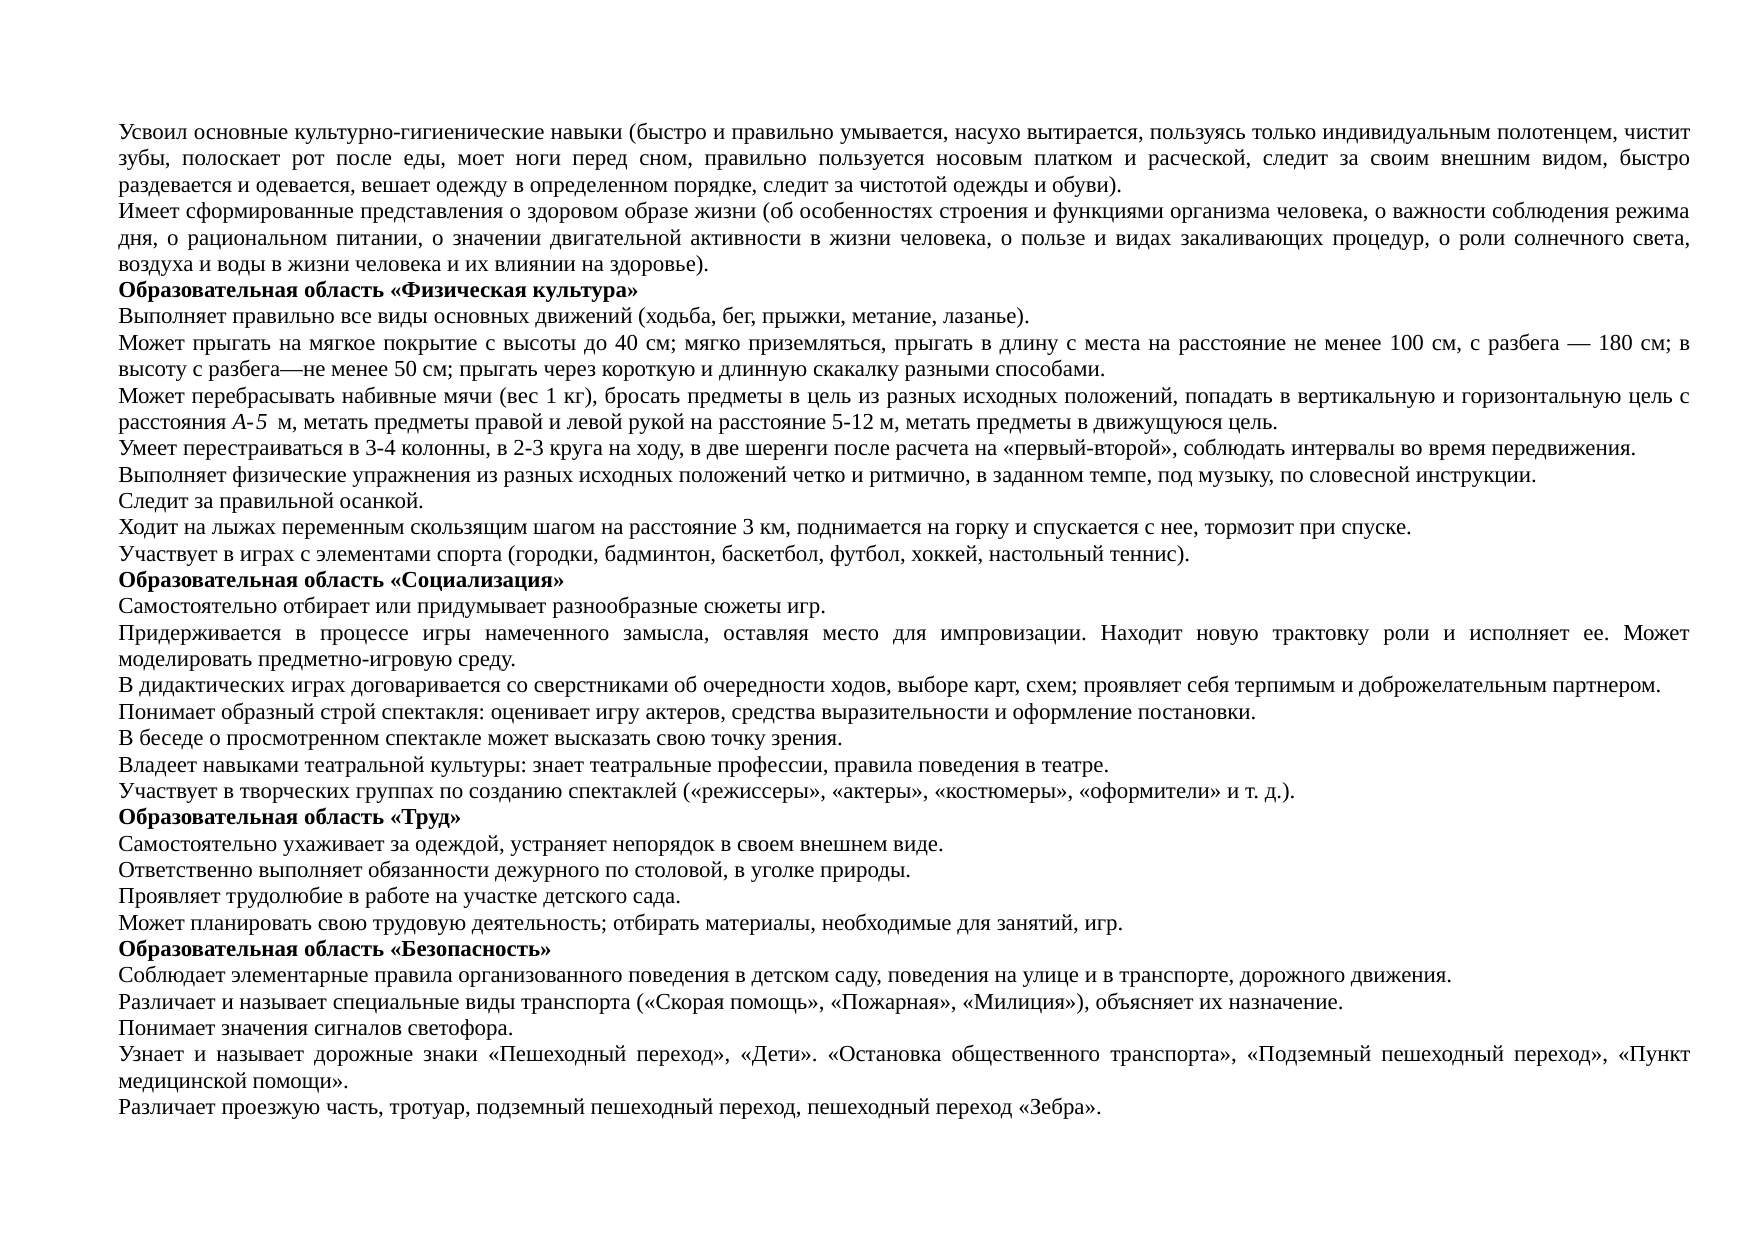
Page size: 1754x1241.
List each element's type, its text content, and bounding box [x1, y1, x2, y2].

text Образовательная область «Социализация» [118, 566, 1693, 592]
text Проявляет трудолюбие в работе на участке детского сада. [118, 882, 1693, 909]
text Самостоятельно отбирает или придумывает разнообразные сюжеты игр. [118, 592, 1693, 619]
text Придерживается в процессе игры намеченного замысла, оставляя место для импровизации. Находит новую трактовку роли и исполняет ее. Может моделировать предметно-игровую среду. [118, 619, 1693, 672]
text Образовательная область «Труд» [118, 803, 1693, 830]
text Соблюдает элементарные правила организованного поведения в детском саду, поведения на улице и в транспорте, дорожного движения. [118, 961, 1693, 988]
text Различает проезжую часть, тротуар, подземный пешеходный переход, пешеходный переход «Зебра». [118, 1093, 1693, 1119]
text Участвует в творческих группах по созданию спектаклей («режиссеры», «актеры», «костюмеры», «оформители» и т. д.). [118, 777, 1693, 803]
text Может прыгать на мягкое покрытие с высоты до 40 см; мягко приземляться, прыгать в длину с места на расстояние не менее 100 см, с разбега — 180 см; в высоту с разбега—не менее 50 см; прыгать через короткую и длинную скакалку разными способами. [118, 329, 1693, 382]
text Выполняет физические упражнения из разных исходных положений четко и ритмично, в заданном темпе, под музыку, по словесной инструкции. [118, 461, 1693, 487]
text Ответственно выполняет обязанности дежурного по столовой, в уголке природы. [118, 856, 1693, 882]
text Понимает значения сигналов светофора. [118, 1014, 1693, 1041]
text Следит за правильной осанкой. [118, 487, 1693, 513]
text В дидактических играх договаривается со сверстниками об очередности ходов, выборе карт, схем; проявляет себя терпимым и доброжелательным партнером. [118, 672, 1693, 698]
text Самостоятельно ухаживает за одеждой, устраняет непорядок в своем внешнем виде. [118, 830, 1693, 856]
text Образовательная область «Безопасность» [118, 935, 1693, 961]
text Имеет сформированные представления о здоровом образе жизни (об особенностях строения и функциями организма человека, о важности соблюдения режима дня, о рациональном питании, о значении двигательной активности в жизни человека, о пользе и видах закаливающих процедур, о роли солнечного света, воздуха и воды в жизни человека и их влиянии на здоровье). [118, 197, 1693, 276]
text Различает и называет специальные виды транспорта («Скорая помощь», «Пожарная», «Милиция»), объясняет их назначение. [118, 988, 1693, 1014]
text Образовательная область «Физическая культура» [118, 276, 1693, 303]
text Понимает образный строй спектакля: оценивает игру актеров, средства выразительности и оформление постановки. [118, 698, 1693, 724]
text В беседе о просмотренном спектакле может высказать свою точку зрения. [118, 724, 1693, 751]
text Выполняет правильно все виды основных движений (ходьба, бег, прыжки, метание, лазанье). [118, 303, 1693, 329]
text Может перебрасывать набивные мячи (вес 1 кг), бросать предметы в цель из разных исходных положений, попадать в вертикальную и горизонтальную цель с расстояния А-5 м, метать предметы правой и левой рукой на расстояние 5-12 м, метать предметы в движущуюся цель. [118, 382, 1693, 434]
text Владеет навыками театральной культуры: знает театральные профессии, правила поведения в театре. [118, 751, 1693, 777]
text Участвует в играх с элементами спорта (городки, бадминтон, баскетбол, футбол, хоккей, настольный теннис). [118, 540, 1693, 566]
text Ходит на лыжах переменным скользящим шагом на расстояние 3 км, поднимается на горку и спускается с нее, тормозит при спуске. [118, 513, 1693, 540]
text Умеет перестраиваться в 3-4 колонны, в 2-3 круга на ходу, в две шеренги после расчета на «первый-второй», соблюдать интервалы во время передвижения. [118, 434, 1693, 461]
text Узнает и называет дорожные знаки «Пешеходный переход», «Дети». «Остановка общественного транспорта», «Подземный пешеходный переход», «Пункт медицинской помощи». [118, 1041, 1693, 1093]
text Усвоил основные культурно-гигиенические навыки (быстро и правильно умывается, насухо вытирается, пользуясь только индивидуальным полотенцем, чистит зубы, полоскает рот после еды, моет ноги перед сном, правильно пользуется носовым платком и расческой, следит за своим внешним видом, быстро раздевается и одевается, вешает одежду в определенном порядке, следит за чистотой одежды и обуви). [118, 118, 1693, 197]
text Может планировать свою трудовую деятельность; отбирать материалы, необходимые для занятий, игр. [118, 909, 1693, 935]
